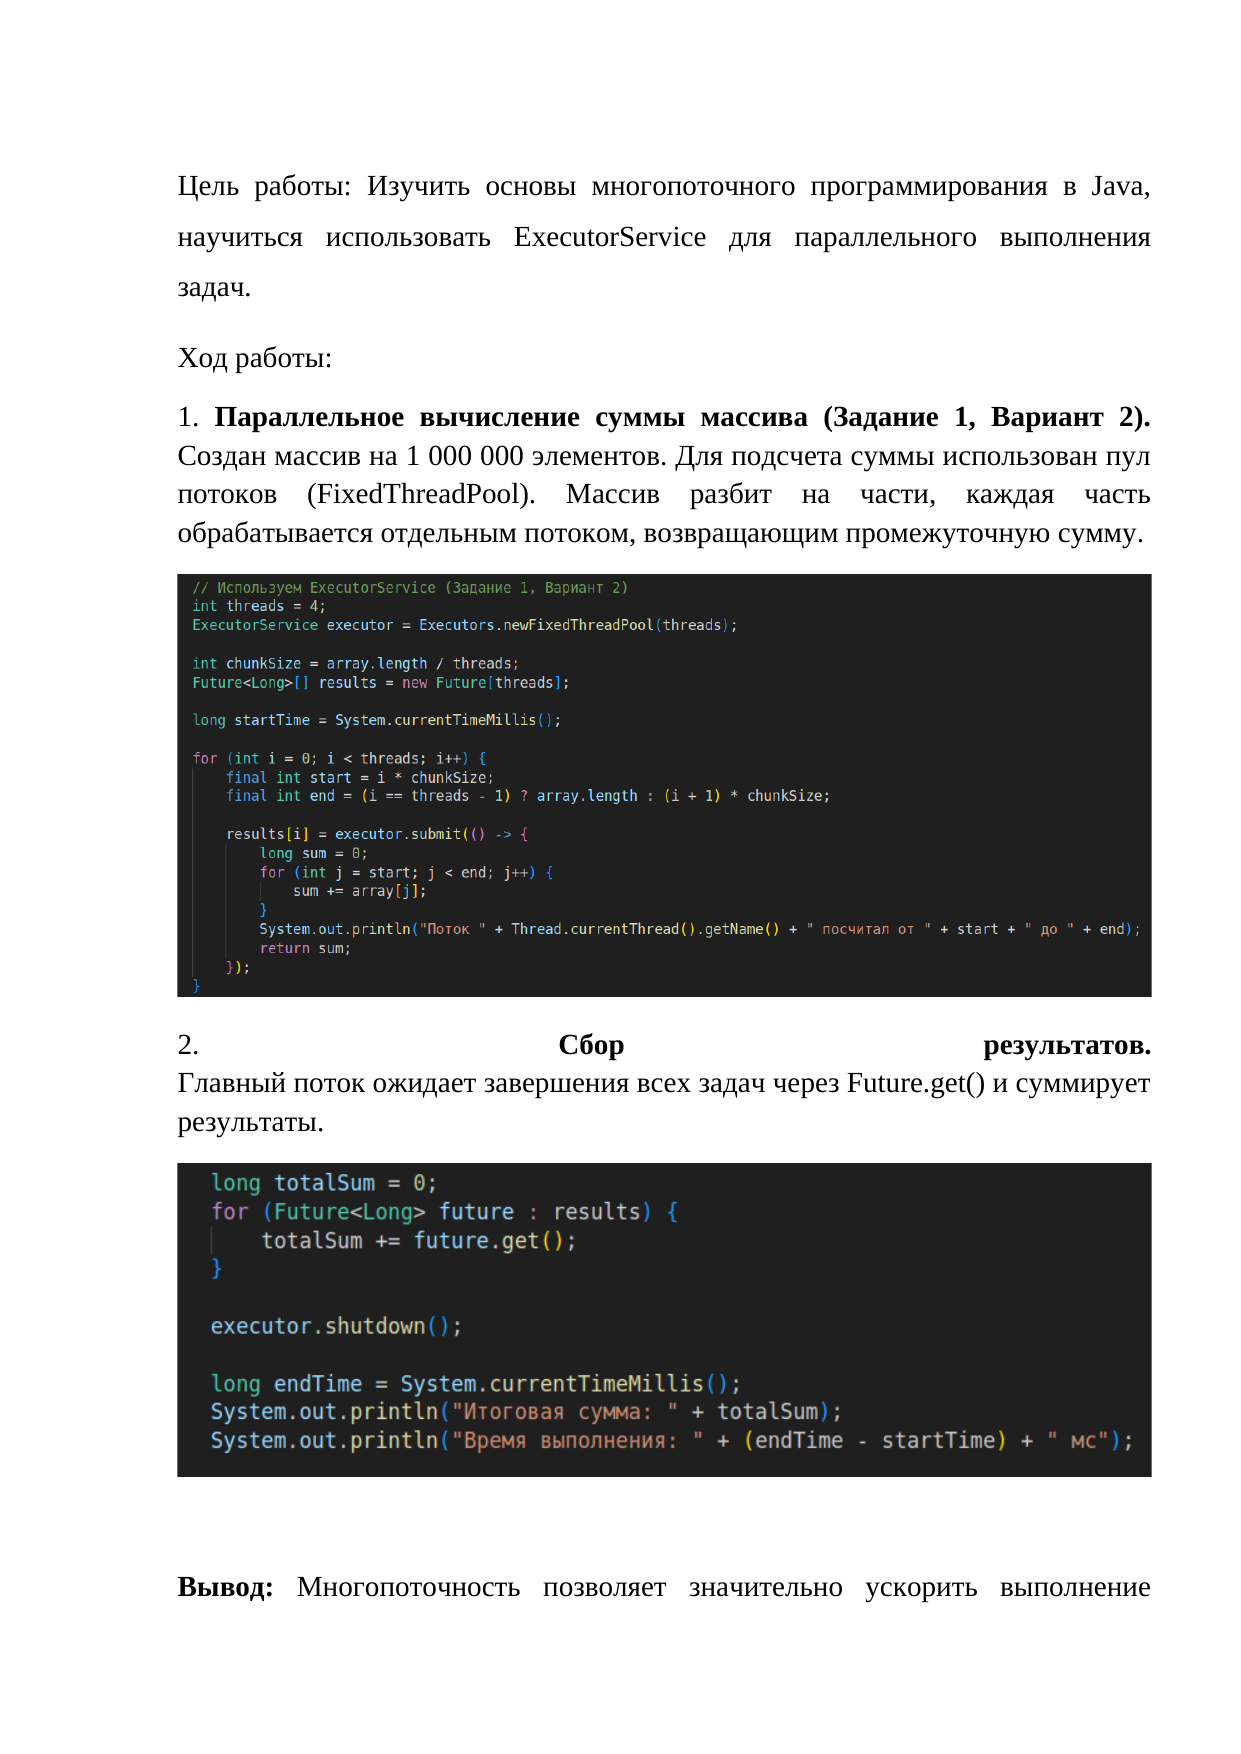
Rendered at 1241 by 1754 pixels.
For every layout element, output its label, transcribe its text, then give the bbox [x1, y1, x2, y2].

picture [177, 1163, 1152, 1477]
text 1. Параллельное вычисление суммы массива (Задание 1, Вариант 2). Создан массив на 1 000 000 элементов. Для подсчета суммы использован пул потоков (FixedThreadPool). Массив разбит на части, каждая часть обрабатывается отдельным потоком, возвращающим промежуточную сумму. [177, 399, 1152, 549]
text Ход работы: [177, 340, 1152, 374]
text 2. Сбор результатов. Главный поток ожидает завершения всех задач через Future.get() и суммирует результаты. [177, 997, 1152, 1138]
text Вывод: Многопоточность позволяет значительно ускорить выполнение [177, 1477, 1152, 1603]
text Цель работы: Изучить основы многопоточного программирования в Java, научиться использовать ExecutorService для параллельного выполнения задач. [177, 168, 1152, 303]
picture [177, 574, 1152, 997]
